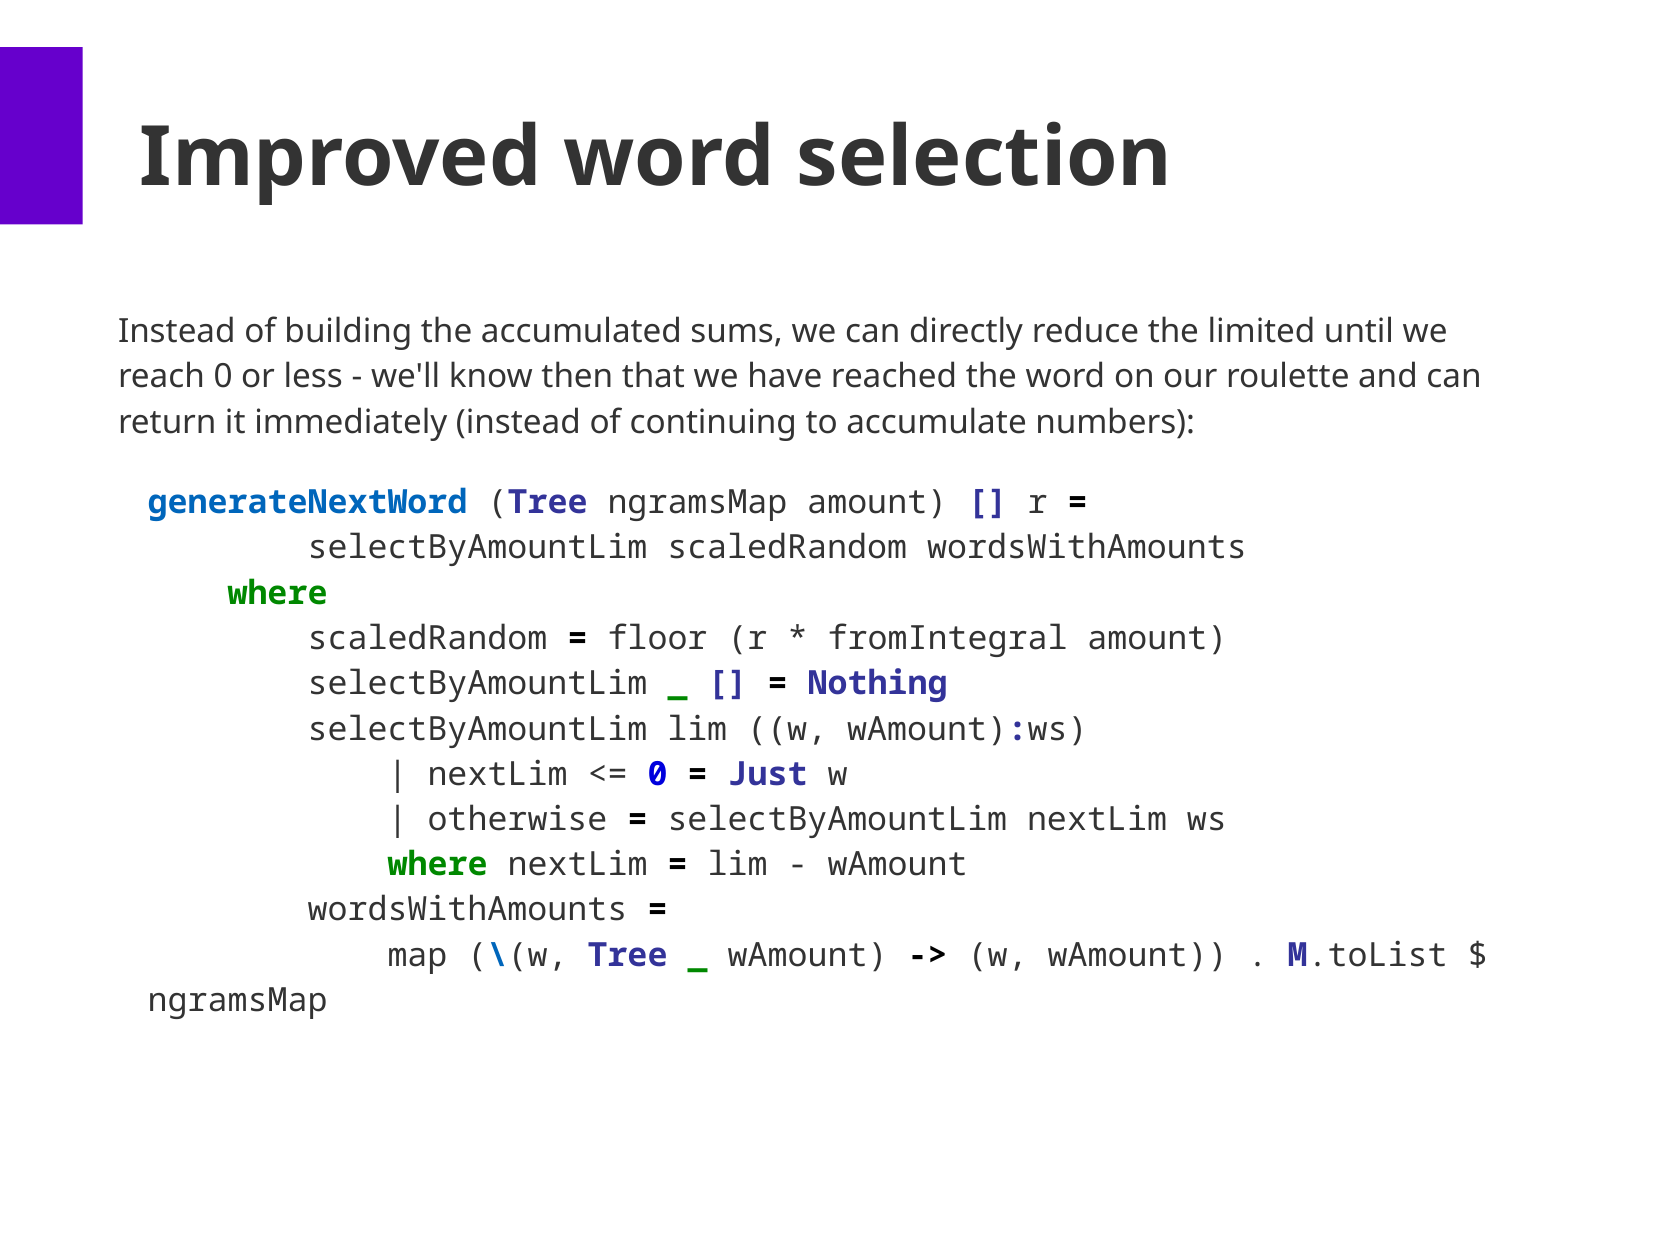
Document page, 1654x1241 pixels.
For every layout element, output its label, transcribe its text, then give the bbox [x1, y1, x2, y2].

list Instead of building the accumulated sums, we can directly reduce the limited until we reach 0 or less - we'll know then that we have reached the word on our roulette and can return it immediately (instead of continuing to accumulate numbers): generateNextWord (Tree ngramsMap amount) [] r = selectByAmountLim scaledRandom wordsWithAmounts where scaledRandom = floor (r * fromIntegral amount) selectByAmountLim _ [] = Nothing selectByAmountLim lim ((w, wAmount):ws) | nextLim <= 0 = Just w | otherwise = selectByAmountLim nextLim ws where nextLim = lim - wAmount wordsWithAmounts = map (\(w, Tree _ wAmount) -> (w, wAmount)) . M.toList $ ngramsMap [118, 307, 1536, 1074]
title Improved word selection [118, 49, 1571, 257]
